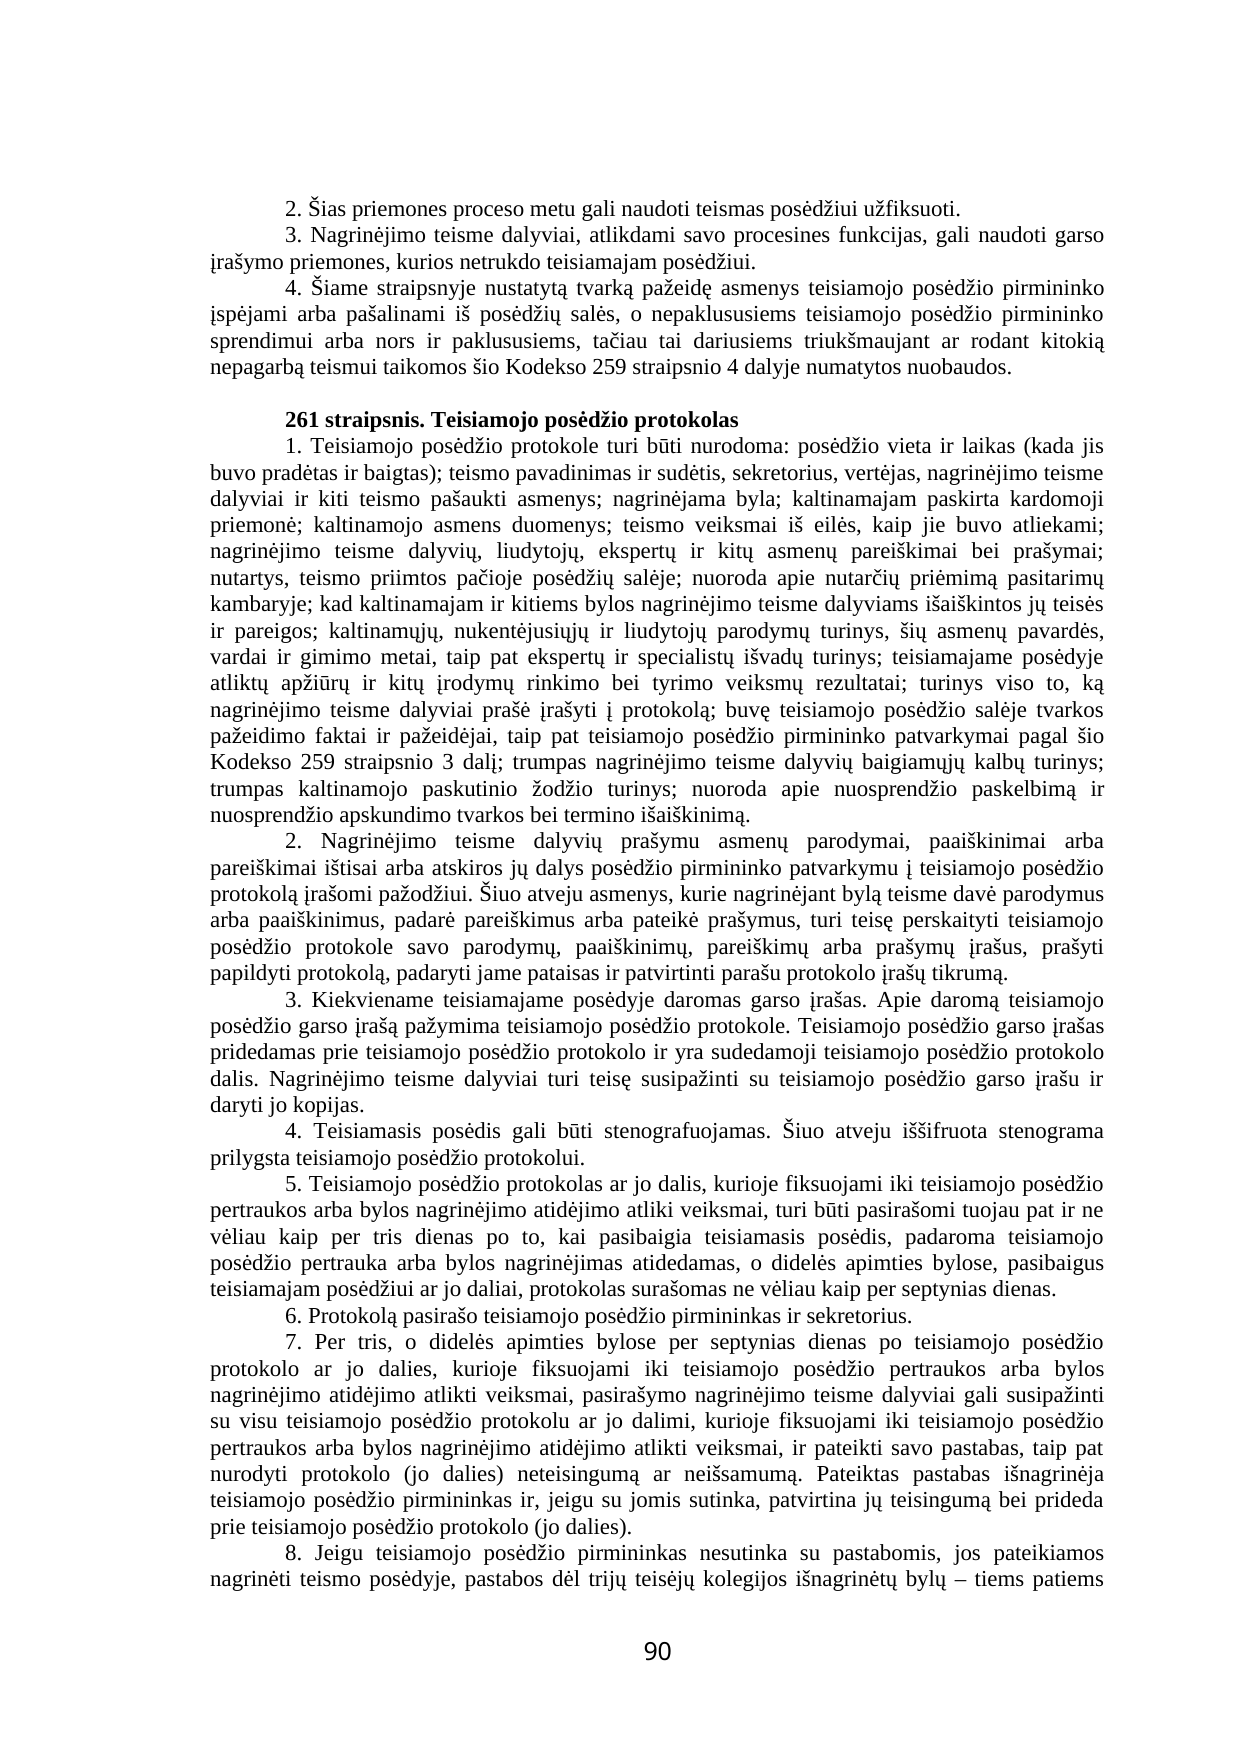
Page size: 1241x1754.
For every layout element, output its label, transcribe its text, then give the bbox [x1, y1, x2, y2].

text 1. Teisiamojo posėdžio protokole turi būti nurodoma: posėdžio vieta ir laikas (kada jis buvo pradėtas ir baigtas); teismo pavadinimas ir sudėtis, sekretorius, vertėjas, nagrinėjimo teisme dalyviai ir kiti teismo pašaukti asmenys; nagrinėjama byla; kaltinamajam paskirta kardomoji priemonė; kaltinamojo asmens duomenys; teismo veiksmai iš eilės, kaip jie buvo atliekami; nagrinėjimo teisme dalyvių, liudytojų, ekspertų ir kitų asmenų pareiškimai bei prašymai; nutartys, teismo priimtos pačioje posėdžių salėje; nuoroda apie nutarčių priėmimą pasitarimų kambaryje; kad kaltinamajam ir kitiems bylos nagrinėjimo teisme dalyviams išaiškintos jų teisės ir pareigos; kaltinamųjų, nukentėjusiųjų ir liudytojų parodymų turinys, šių asmenų pavardės, vardai ir gimimo metai, taip pat ekspertų ir specialistų išvadų turinys; teisiamajame posėdyje atliktų apžiūrų ir kitų įrodymų rinkimo bei tyrimo veiksmų rezultatai; turinys viso to, ką nagrinėjimo teisme dalyviai prašė įrašyti į protokolą; buvę teisiamojo posėdžio salėje tvarkos pažeidimo faktai ir pažeidėjai, taip pat teisiamojo posėdžio pirmininko patvarkymai pagal šio Kodekso 259 straipsnio 3 dalį; trumpas nagrinėjimo teisme dalyvių baigiamųjų kalbų turinys; trumpas kaltinamojo paskutinio žodžio turinys; nuoroda apie nuosprendžio paskelbimą ir nuosprendžio apskundimo tvarkos bei termino išaiškinimą. [210, 432, 1106, 827]
text 6. Protokolą pasirašo teisiamojo posėdžio pirmininkas ir sekretorius. [210, 1302, 1106, 1328]
text 7. Per tris, o didelės apimties bylose per septynias dienas po teisiamojo posėdžio protokolo ar jo dalies, kurioje fiksuojami iki teisiamojo posėdžio pertraukos arba bylos nagrinėjimo atidėjimo atlikti veiksmai, pasirašymo nagrinėjimo teisme dalyviai gali susipažinti su visu teisiamojo posėdžio protokolu ar jo dalimi, kurioje fiksuojami iki teisiamojo posėdžio pertraukos arba bylos nagrinėjimo atidėjimo atlikti veiksmai, ir pateikti savo pastabas, taip pat nurodyti protokolo (jo dalies) neteisingumą ar neišsamumą. Pateiktas pastabas išnagrinėja teisiamojo posėdžio pirmininkas ir, jeigu su jomis sutinka, patvirtina jų teisingumą bei prideda prie teisiamojo posėdžio protokolo (jo dalies). [210, 1328, 1106, 1539]
text 2. Nagrinėjimo teisme dalyvių prašymu asmenų parodymai, paaiškinimai arba pareiškimai ištisai arba atskiros jų dalys posėdžio pirmininko patvarkymu į teisiamojo posėdžio protokolą įrašomi pažodžiui. Šiuo atveju asmenys, kurie nagrinėjant bylą teisme davė parodymus arba paaiškinimus, padarė pareiškimus arba pateikė prašymus, turi teisę perskaityti teisiamojo posėdžio protokole savo parodymų, paaiškinimų, pareiškimų arba prašymų įrašus, prašyti papildyti protokolą, padaryti jame pataisas ir patvirtinti parašu protokolo įrašų tikrumą. [210, 827, 1106, 986]
text 3. Kiekviename teisiamajame posėdyje daromas garso įrašas. Apie daromą teisiamojo posėdžio garso įrašą pažymima teisiamojo posėdžio protokole. Teisiamojo posėdžio garso įrašas pridedamas prie teisiamojo posėdžio protokolo ir yra sudedamoji teisiamojo posėdžio protokolo dalis. Nagrinėjimo teisme dalyviai turi teisę susipažinti su teisiamojo posėdžio garso įrašu ir daryti jo kopijas. [210, 986, 1106, 1117]
text 2. Šias priemones proceso metu gali naudoti teismas posėdžiui užfiksuoti. [210, 195, 1106, 221]
text 8. Jeigu teisiamojo posėdžio pirmininkas nesutinka su pastabomis, jos pateikiamos nagrinėti teismo posėdyje, pastabos dėl trijų teisėjų kolegijos išnagrinėtų bylų – tiems patiems [210, 1539, 1106, 1592]
text 5. Teisiamojo posėdžio protokolas ar jo dalis, kurioje fiksuojami iki teisiamojo posėdžio pertraukos arba bylos nagrinėjimo atidėjimo atliki veiksmai, turi būti pasirašomi tuojau pat ir ne vėliau kaip per tris dienas po to, kai pasibaigia teisiamasis posėdis, padaroma teisiamojo posėdžio pertrauka arba bylos nagrinėjimas atidedamas, o didelės apimties bylose, pasibaigus teisiamajam posėdžiui ar jo daliai, protokolas surašomas ne vėliau kaip per septynias dienas. [210, 1170, 1106, 1302]
text 261 straipsnis. Teisiamojo posėdžio protokolas [210, 406, 1106, 432]
text 4. Teisiamasis posėdis gali būti stenografuojamas. Šiuo atveju iššifruota stenograma prilygsta teisiamojo posėdžio protokolui. [210, 1117, 1106, 1170]
text 4. Šiame straipsnyje nustatytą tvarką pažeidę asmenys teisiamojo posėdžio pirmininko įspėjami arba pašalinami iš posėdžių salės, o nepaklususiems teisiamojo posėdžio pirmininko sprendimui arba nors ir paklususiems, tačiau tai dariusiems triukšmaujant ar rodant kitokią nepagarbą teismui taikomos šio Kodekso 259 straipsnio 4 dalyje numatytos nuobaudos. [210, 274, 1106, 379]
text 3. Nagrinėjimo teisme dalyviai, atlikdami savo procesines funkcijas, gali naudoti garso įrašymo priemones, kurios netrukdo teisiamajam posėdžiui. [210, 221, 1106, 274]
